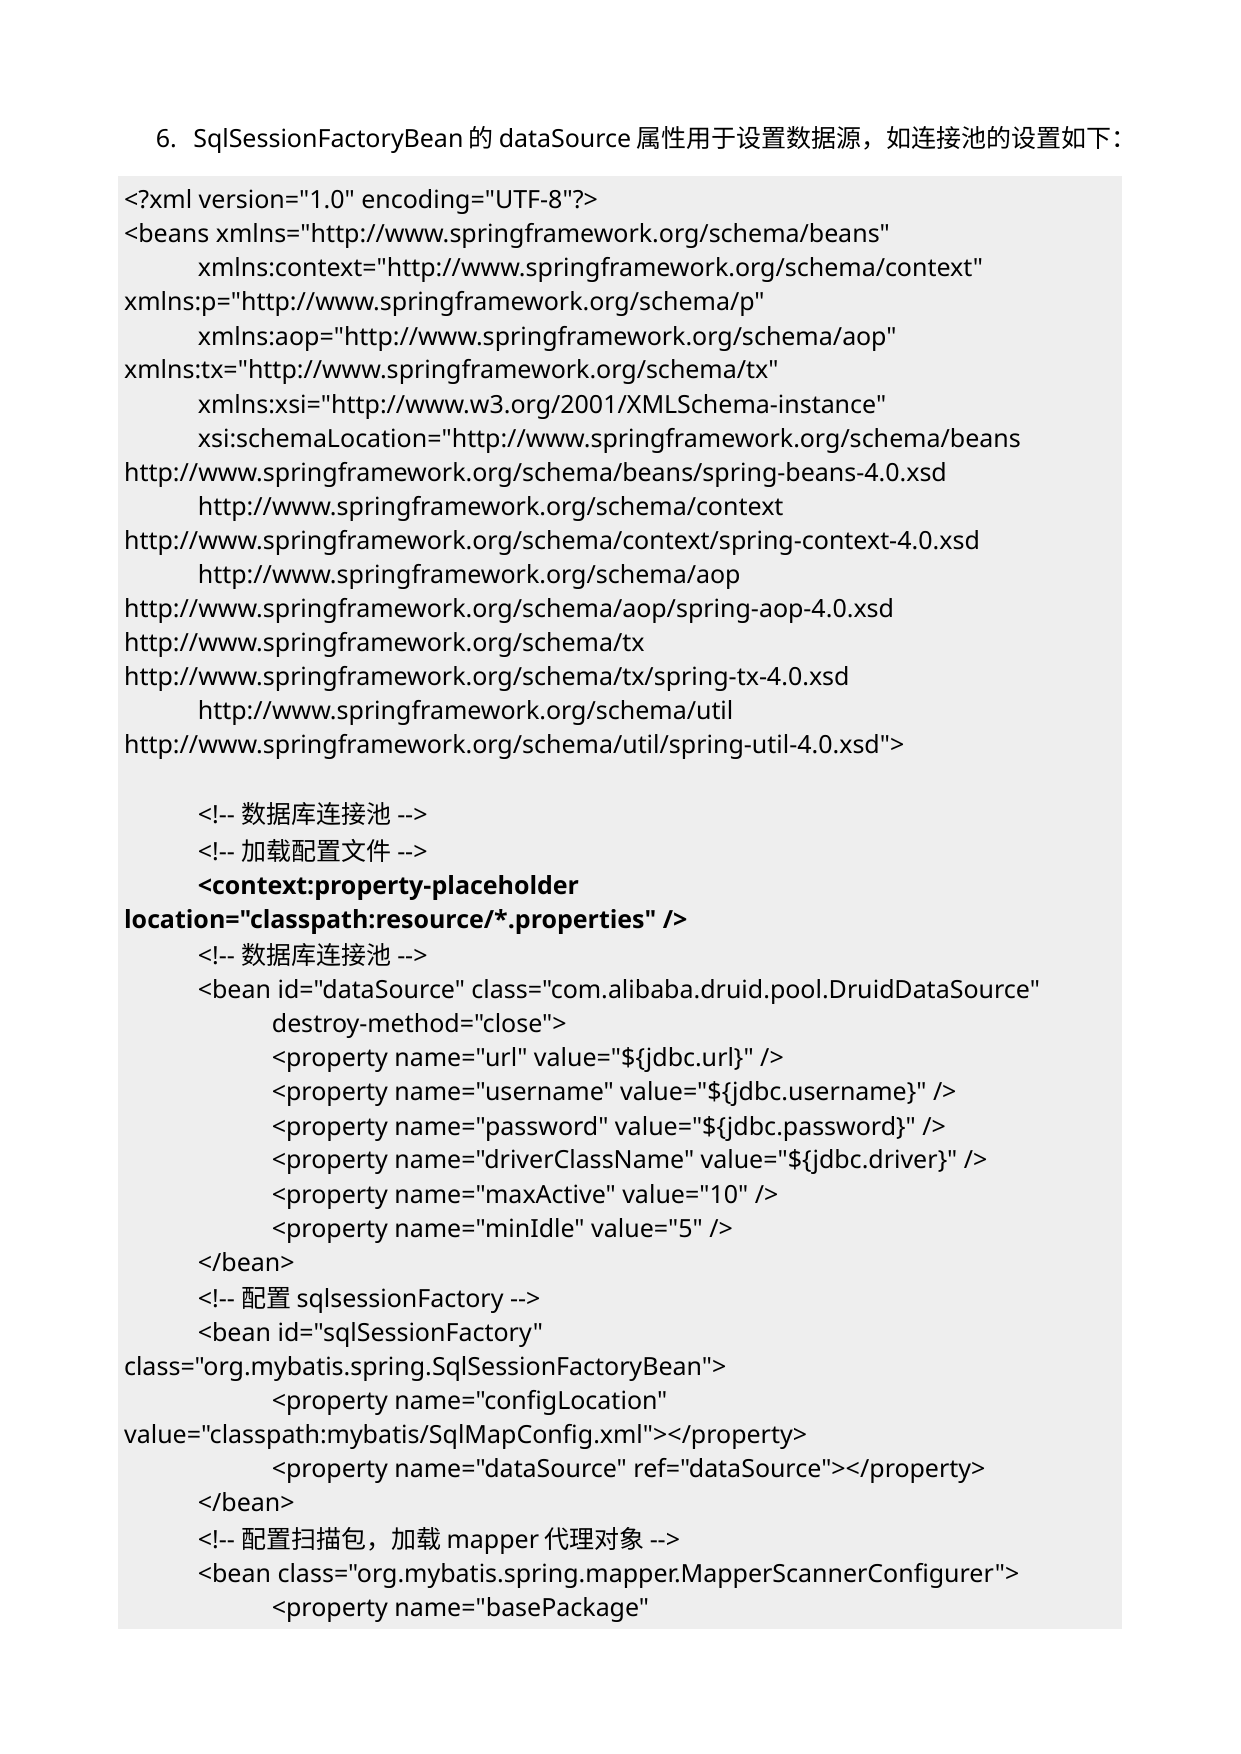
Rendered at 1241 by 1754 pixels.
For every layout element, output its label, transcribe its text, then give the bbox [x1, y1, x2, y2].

list SqlSessionFactoryBean的dataSource属性用于设置数据源，如连接池的设置如下： [156, 118, 1122, 154]
table_header <?xml version="1.0" encoding="UTF-8"?> <beans xmlns="http://www.springframework.org/schema/beans" xmlns:context="http://www.springframework.org/schema/context" xmlns:p="http://www.springframework.org/schema/p" xmlns:aop="http://www.springframework.org/schema/aop" xmlns:tx="http://www.springframework.org/schema/tx" xmlns:xsi="http://www.w3.org/2001/XMLSchema-instance" xsi:schemaLocation="http://www.springframework.org/schema/beans http://www.springframework.org/schema/beans/spring-beans-4.0.xsd http://www.springframework.org/schema/context http://www.springframework.org/schema/context/spring-context-4.0.xsd http://www.springframework.org/schema/aop http://www.springframework.org/schema/aop/spring-aop-4.0.xsd http://www.springframework.org/schema/tx http://www.springframework.org/schema/tx/spring-tx-4.0.xsd http://www.springframework.org/schema/util http://www.springframework.org/schema/util/spring-util-4.0.xsd"> <!-- 数据库连接池 --> <!-- 加载配置文件 --> <context:property-placeholder location="classpath:resource/*.properties" /> <!-- 数据库连接池 --> <bean id="dataSource" class="com.alibaba.druid.pool.DruidDataSource" destroy-method="close"> <property name="url" value="${jdbc.url}" /> <property name="username" value="${jdbc.username}" /> <property name="password" value="${jdbc.password}" /> <property name="driverClassName" value="${jdbc.driver}" /> <property name="maxActive" value="10" /> <property name="minIdle" value="5" /> </bean> <!-- 配置sqlsessionFactory --> <bean id="sqlSessionFactory" class="org.mybatis.spring.SqlSessionFactoryBean"> <property name="configLocation" value="classpath:mybatis/SqlMapConfig.xml"></property> <property name="dataSource" ref="dataSource"></property> </bean> <!-- 配置扫描包，加载mapper代理对象 --> <bean class="org.mybatis.spring.mapper.MapperScannerConfigurer"> <property name="basePackage" [118, 176, 1122, 1629]
